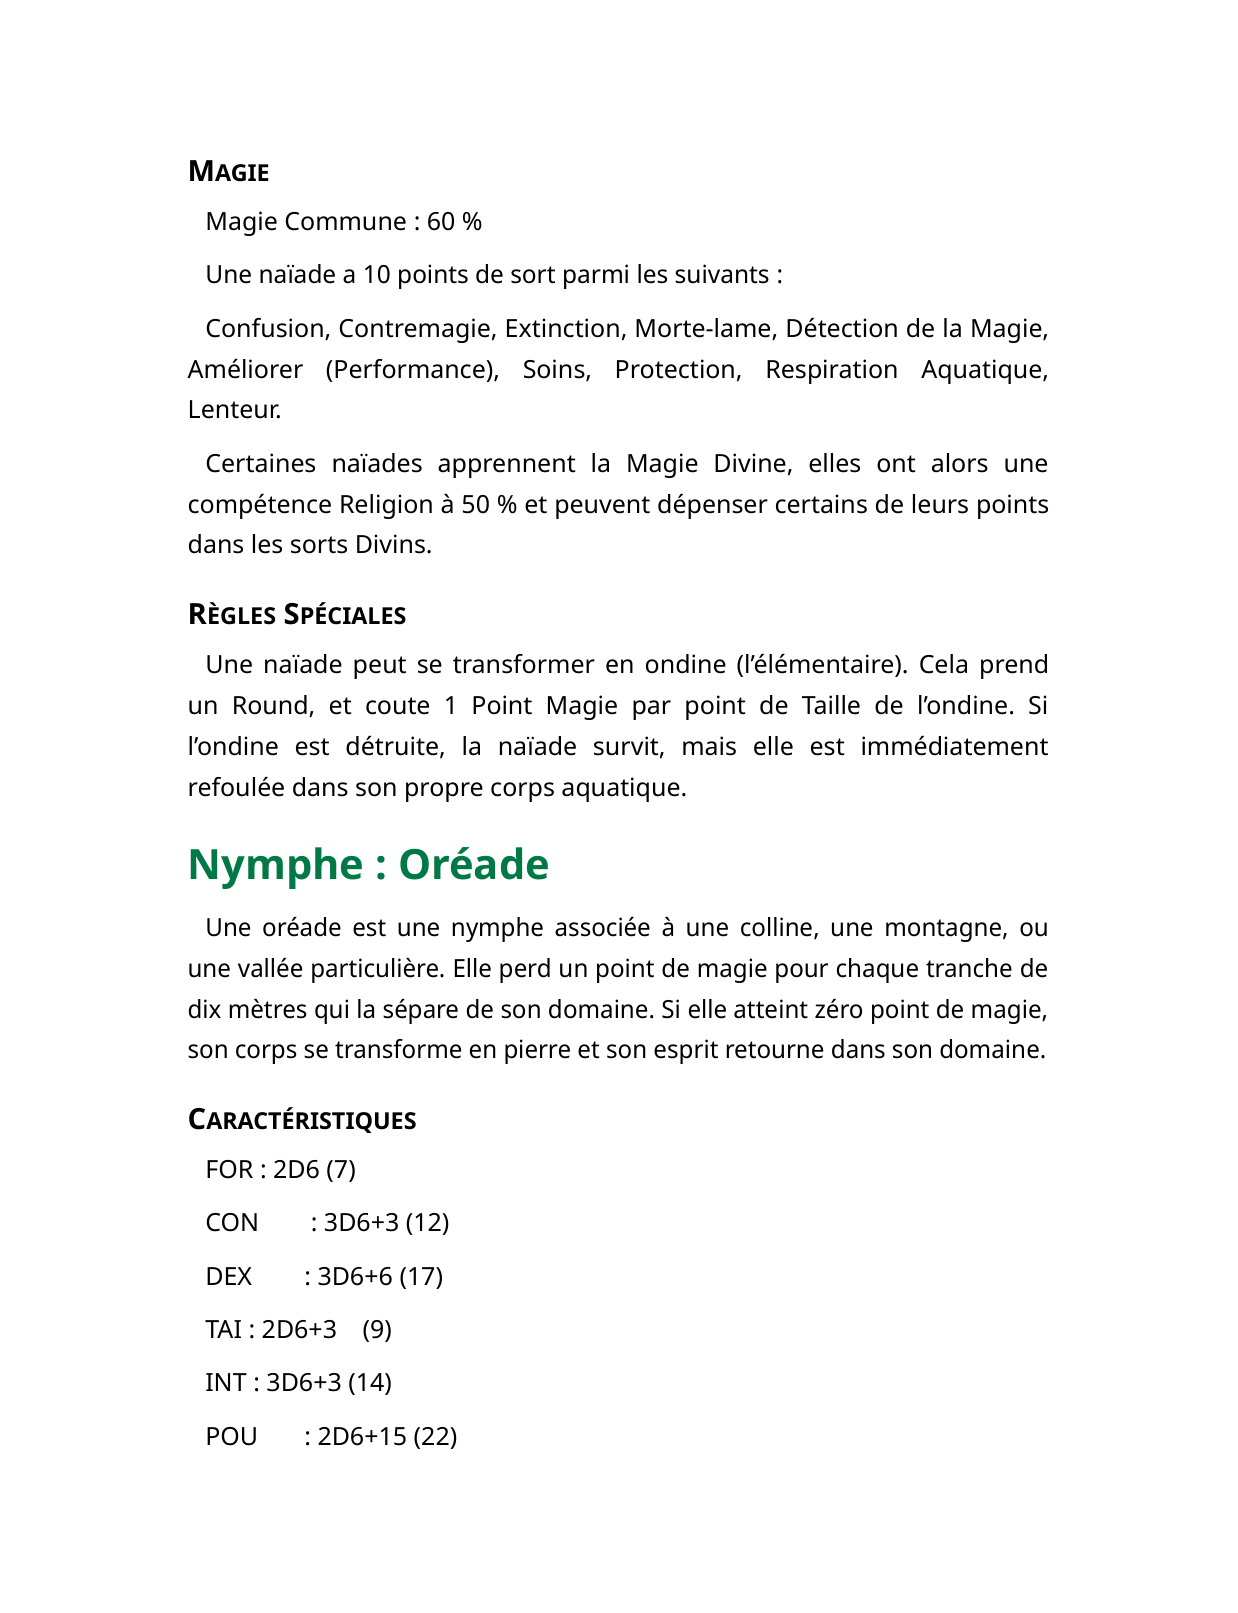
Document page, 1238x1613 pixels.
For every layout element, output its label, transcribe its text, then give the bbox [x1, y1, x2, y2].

text Nymphe : Oréade [187, 835, 1050, 892]
text Une naïade a 10 points de sort parmi les suivants : [187, 257, 1050, 291]
text FOR : 2D6 (7) [187, 1152, 1050, 1186]
text INT : 3D6+3 (14) [187, 1365, 1050, 1399]
text TAI : 2D6+3 (9) [187, 1312, 1050, 1346]
text Une naïade peut se transformer en ondine (l’élémentaire). Cela prend un Round, et coute 1 Point Magie par point de Taille de l’ondine. Si l’ondine est détruite, la naïade survit, mais elle est immédiatement refoulée dans son propre corps aquatique. [187, 647, 1050, 803]
text Magie [187, 150, 1050, 190]
text Règles Spéciales [187, 593, 1050, 633]
text CON : 3D6+3 (12) [187, 1205, 1050, 1239]
text POU : 2D6+15 (22) [187, 1418, 1050, 1452]
text DEX : 3D6+6 (17) [187, 1258, 1050, 1292]
text Une oréade est une nymphe associée à une colline, une montagne, ou une vallée particulière. Elle perd un point de magie pour chaque tranche de dix mètres qui la sépare de son domaine. Si elle atteint zéro point de magie, son corps se transforme en pierre et son esprit retourne dans son domaine. [187, 909, 1050, 1066]
text Certaines naïades apprennent la Magie Divine, elles ont alors une compétence Religion à 50 % et peuvent dépenser certains de leurs points dans les sorts Divins. [187, 446, 1050, 561]
text Magie Commune : 60 % [187, 204, 1050, 238]
text Confusion, Contremagie, Extinction, Morte-lame, Détection de la Magie, Améliorer (Performance), Soins, Protection, Respiration Aquatique, Lenteur. [187, 311, 1050, 426]
text Caractéristiques [187, 1098, 1050, 1138]
